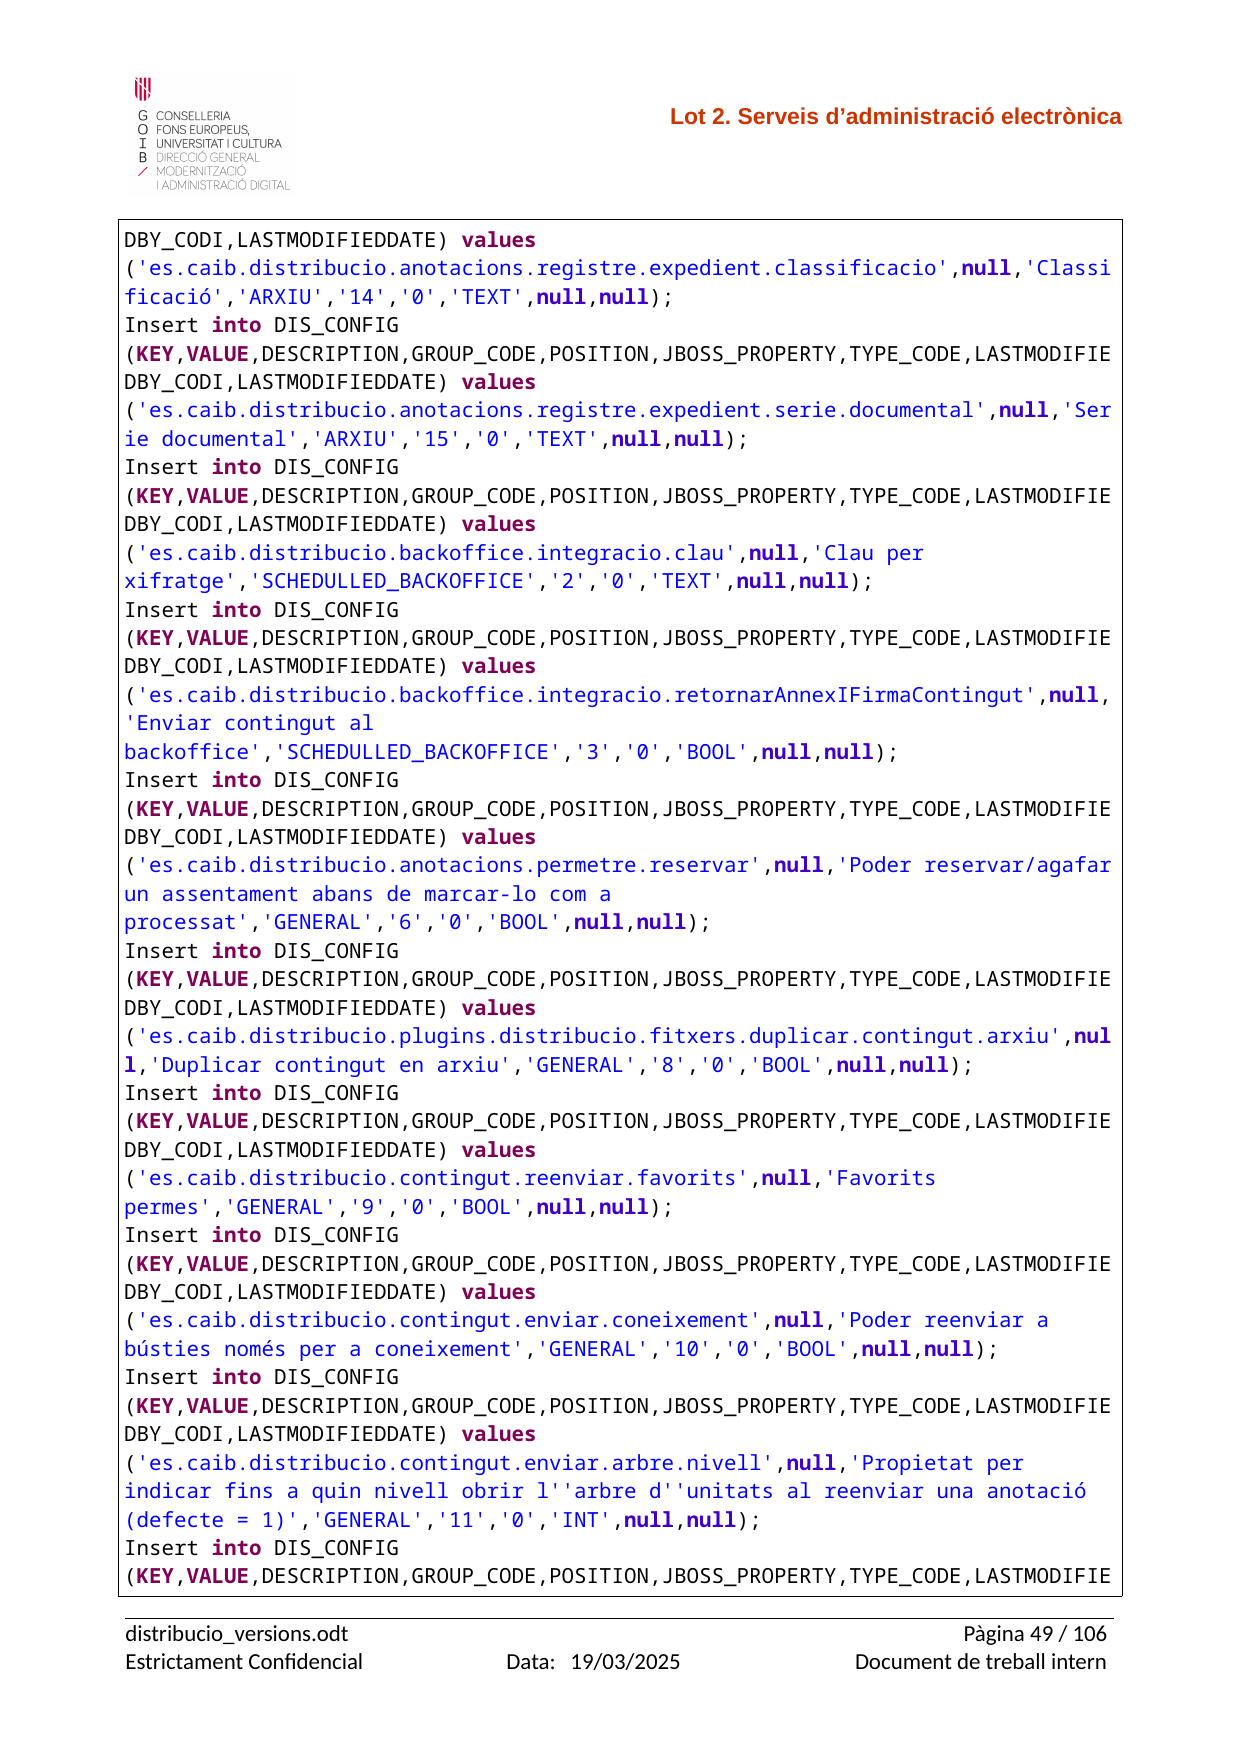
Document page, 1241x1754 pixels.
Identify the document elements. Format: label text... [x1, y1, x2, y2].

picture [126, 70, 299, 197]
table_header DBY_CODI,LASTMODIFIEDDATE) values ('es.caib.distribucio.anotacions.registre.expedient.classificacio',null,'Classificació','ARXIU','14','0','TEXT',null,null); Insert into DIS_CONFIG (KEY,VALUE,DESCRIPTION,GROUP_CODE,POSITION,JBOSS_PROPERTY,TYPE_CODE,LASTMODIFIEDBY_CODI,LASTMODIFIEDDATE) values ('es.caib.distribucio.anotacions.registre.expedient.serie.documental',null,'Serie documental','ARXIU','15','0','TEXT',null,null); Insert into DIS_CONFIG (KEY,VALUE,DESCRIPTION,GROUP_CODE,POSITION,JBOSS_PROPERTY,TYPE_CODE,LASTMODIFIEDBY_CODI,LASTMODIFIEDDATE) values ('es.caib.distribucio.backoffice.integracio.clau',null,'Clau per xifratge','SCHEDULLED_BACKOFFICE','2','0','TEXT',null,null); Insert into DIS_CONFIG (KEY,VALUE,DESCRIPTION,GROUP_CODE,POSITION,JBOSS_PROPERTY,TYPE_CODE,LASTMODIFIEDBY_CODI,LASTMODIFIEDDATE) values ('es.caib.distribucio.backoffice.integracio.retornarAnnexIFirmaContingut',null,'Enviar contingut al backoffice','SCHEDULLED_BACKOFFICE','3','0','BOOL',null,null); Insert into DIS_CONFIG (KEY,VALUE,DESCRIPTION,GROUP_CODE,POSITION,JBOSS_PROPERTY,TYPE_CODE,LASTMODIFIEDBY_CODI,LASTMODIFIEDDATE) values ('es.caib.distribucio.anotacions.permetre.reservar',null,'Poder reservar/agafar un assentament abans de marcar-lo com a processat','GENERAL','6','0','BOOL',null,null); Insert into DIS_CONFIG (KEY,VALUE,DESCRIPTION,GROUP_CODE,POSITION,JBOSS_PROPERTY,TYPE_CODE,LASTMODIFIEDBY_CODI,LASTMODIFIEDDATE) values ('es.caib.distribucio.plugins.distribucio.fitxers.duplicar.contingut.arxiu',null,'Duplicar contingut en arxiu','GENERAL','8','0','BOOL',null,null); Insert into DIS_CONFIG (KEY,VALUE,DESCRIPTION,GROUP_CODE,POSITION,JBOSS_PROPERTY,TYPE_CODE,LASTMODIFIEDBY_CODI,LASTMODIFIEDDATE) values ('es.caib.distribucio.contingut.reenviar.favorits',null,'Favorits permes','GENERAL','9','0','BOOL',null,null); Insert into DIS_CONFIG (KEY,VALUE,DESCRIPTION,GROUP_CODE,POSITION,JBOSS_PROPERTY,TYPE_CODE,LASTMODIFIEDBY_CODI,LASTMODIFIEDDATE) values ('es.caib.distribucio.contingut.enviar.coneixement',null,'Poder reenviar a bústies només per a coneixement','GENERAL','10','0','BOOL',null,null); Insert into DIS_CONFIG (KEY,VALUE,DESCRIPTION,GROUP_CODE,POSITION,JBOSS_PROPERTY,TYPE_CODE,LASTMODIFIEDBY_CODI,LASTMODIFIEDDATE) values ('es.caib.distribucio.contingut.enviar.arbre.nivell',null,'Propietat per indicar fins a quin nivell obrir l''arbre d''unitats al reenviar una anotació (defecte = 1)','GENERAL','11','0','INT',null,null); Insert into DIS_CONFIG (KEY,VALUE,DESCRIPTION,GROUP_CODE,POSITION,JBOSS_PROPERTY,TYPE_CODE,LASTMODIFIE [119, 220, 1122, 1596]
